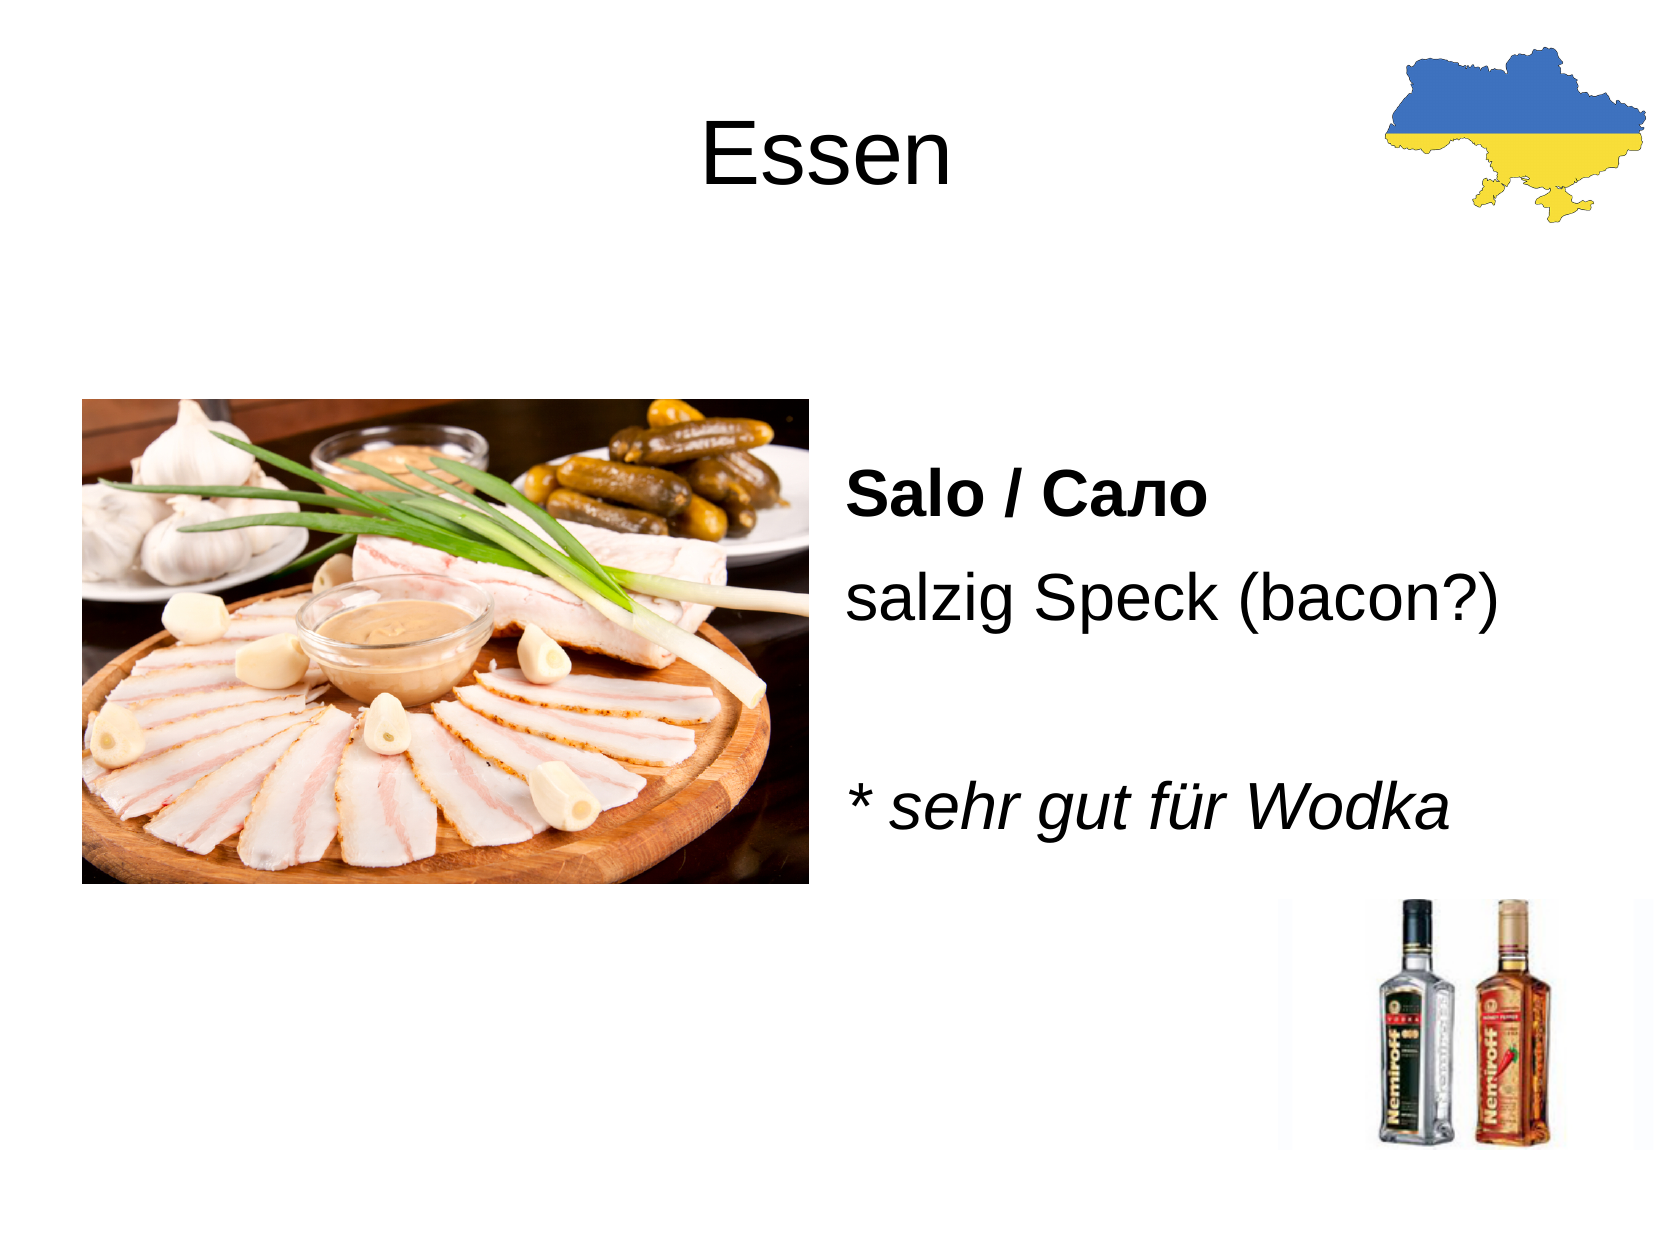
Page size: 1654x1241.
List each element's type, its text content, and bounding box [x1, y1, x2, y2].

picture [1379, 0, 1653, 270]
picture [82, 399, 809, 884]
list Salo / Сало salzig Speck (bacon?) * sehr gut für Wodka [845, 290, 1572, 1010]
title Essen [82, 49, 1379, 257]
picture [1278, 899, 1654, 1150]
